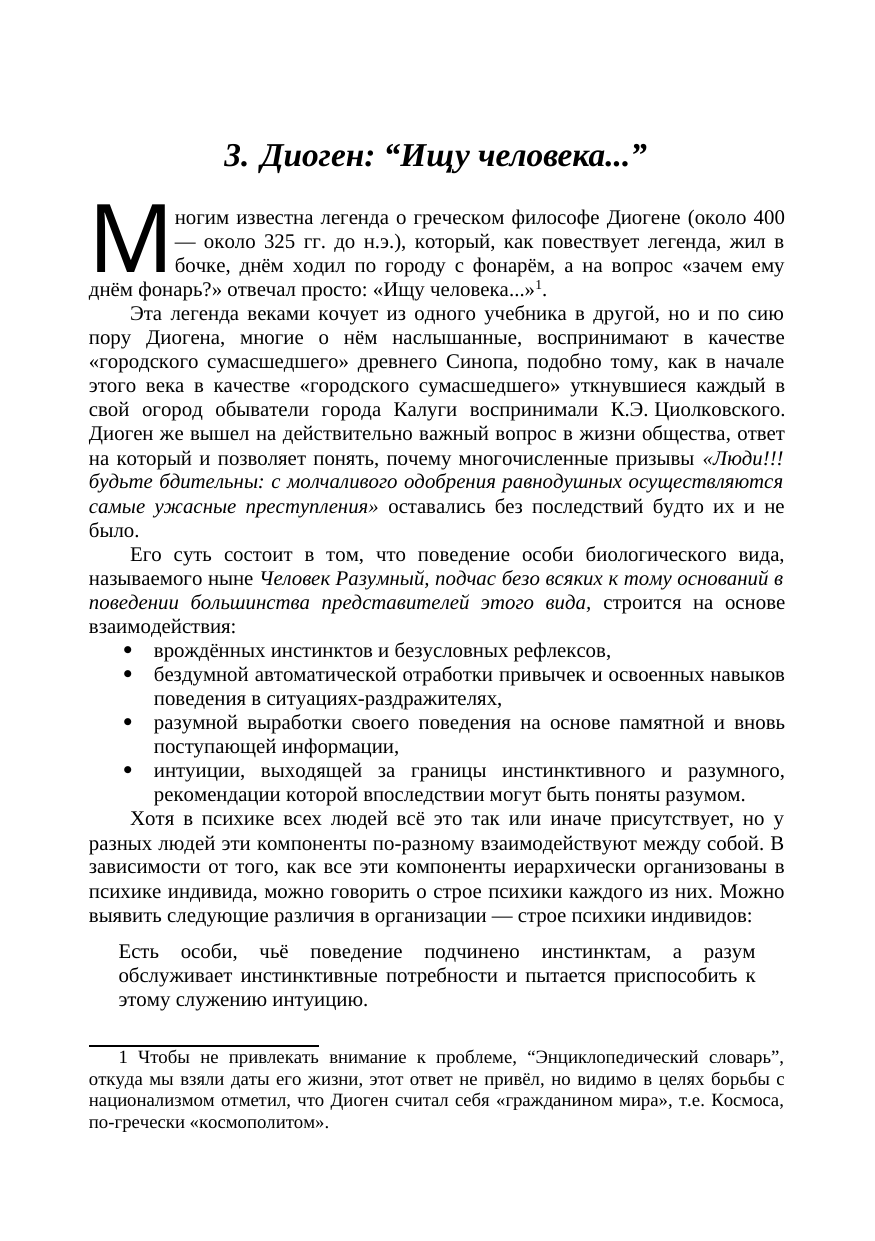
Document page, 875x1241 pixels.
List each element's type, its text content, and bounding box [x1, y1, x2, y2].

text Хотя в психике всех людей всё это так или иначе присутствует, но у разных людей эти компоненты по-разному взаимодействуют между собой. В зависимости от того, как все эти компоненты иерархически организованы в психике индивида, можно говорить о строе психики каждого из них. Можно выявить следующие различия в организации — строе психики индивидов: [89, 806, 786, 927]
text Есть особи, чьё поведение подчинено инстинктам, а разум обслуживает инстинктивные потребности и пытается приспособить к этому служению интуицию. [118, 939, 756, 1011]
list разумной выработки своего поведения на основе памятной и вновь поступающей информации, [124, 710, 786, 758]
list врождённых инстинктов и безусловных рефлексов, [124, 638, 786, 662]
text Многим известна легенда о греческом философе Диогене (около 400 — около 325 гг. до н.э.), который, как повествует легенда, жил в бочке, днём ходил по городу с фонарём, а на вопрос «зачем ему днём фонарь?» отвечал просто: «Ищу человека...». [89, 205, 786, 301]
list бездумной автоматической отработки привычек и освоенных навыков поведения в ситуациях-раздражителях, [124, 662, 786, 710]
subtitle 3. Диоген: “Ищу человека...” [89, 135, 786, 173]
list интуиции, выходящей за границы инстинктивного и разумного, рекомендации которой впоследствии могут быть поняты разумом. [124, 758, 786, 806]
text Его суть состоит в том, что поведение особи биологического вида, называемого ныне Человек Разумный, подчас безо всяких к тому оснований в поведении большинства представителей этого вида, строится на основе взаимодействия: [89, 542, 786, 638]
text Чтобы не привлекать внимание к проблеме, “Энциклопедический словарь”, откуда мы взяли даты его жизни, этот ответ не привёл, но видимо в целях борьбы с национализмом отметил, что Диоген считал себя «гражданином мира», т.е. Космоса, по-гречески «космополитом». [89, 1046, 786, 1132]
text Эта легенда веками кочует из одного учебника в другой, но и по сию пору Диогена, многие о нём наслышанные, воспринимают в качестве «городского сумасшедшего» древнего Синопа, подобно тому, как в начале этого века в качестве «городского сумасшедшего» уткнувшиеся каждый в свой огород обыватели города Калуги воспринимали К.Э. Циолковского. Диоген же вышел на действительно важный вопрос в жизни общества, ответ на который и позволяет понять, почему многочисленные призывы «Люди!!! будьте бдительны: с молчаливого одобрения равнодушных осуществляются самые ужасные преступления» оставались без последствий будто их и не было. [89, 301, 786, 542]
